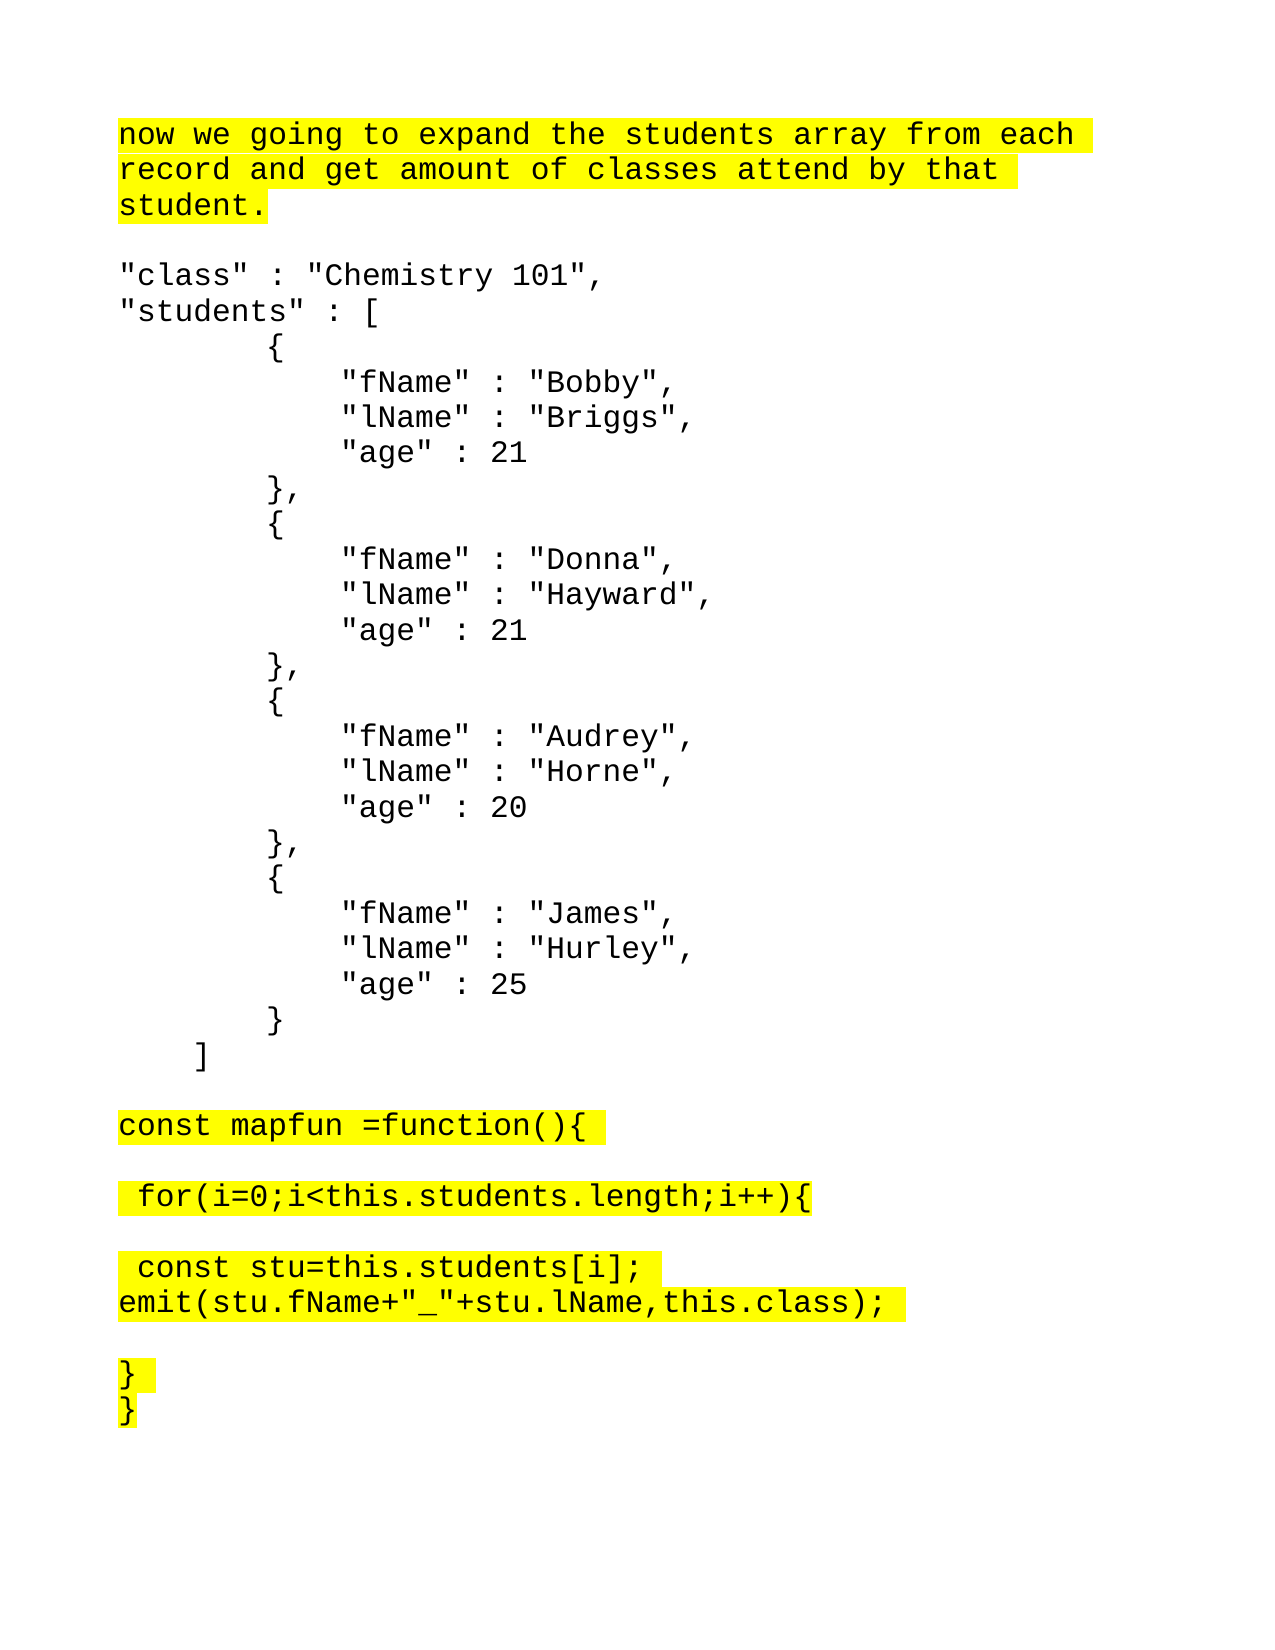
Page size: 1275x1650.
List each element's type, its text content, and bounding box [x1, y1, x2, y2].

text { [118, 331, 1157, 366]
text "students" : [ [118, 295, 1157, 331]
text "fName" : "James", [118, 897, 1157, 933]
text "lName" : "Horne", [118, 756, 1157, 791]
text }, [118, 472, 1157, 508]
text "lName" : "Hayward", [118, 578, 1157, 614]
text { [118, 508, 1157, 543]
text { [118, 862, 1157, 897]
text "fName" : "Donna", [118, 543, 1157, 578]
text }, [118, 649, 1157, 685]
text const stu=this.students[i]; emit(stu.fName+"_"+stu.lName,this.class); [118, 1251, 1157, 1322]
text } [118, 1003, 1157, 1039]
text "fName" : "Bobby", [118, 366, 1157, 401]
text } [118, 1358, 1157, 1393]
text "age" : 21 [118, 437, 1157, 472]
text "class" : "Chemistry 101", [118, 260, 1157, 295]
text ] [118, 1039, 1157, 1074]
text now we going to expand the students array from each record and get amount of classes attend by that student. [118, 118, 1157, 224]
text { [118, 685, 1157, 720]
text for(i=0;i<this.students.length;i++){ [118, 1181, 1157, 1216]
text }, [118, 826, 1157, 862]
text "fName" : "Audrey", [118, 720, 1157, 756]
text "age" : 25 [118, 968, 1157, 1003]
text "lName" : "Briggs", [118, 401, 1157, 437]
text const mapfun =function(){ [118, 1110, 1157, 1145]
text } [118, 1393, 1157, 1428]
text "age" : 21 [118, 614, 1157, 649]
text "age" : 20 [118, 791, 1157, 826]
text "lName" : "Hurley", [118, 933, 1157, 968]
